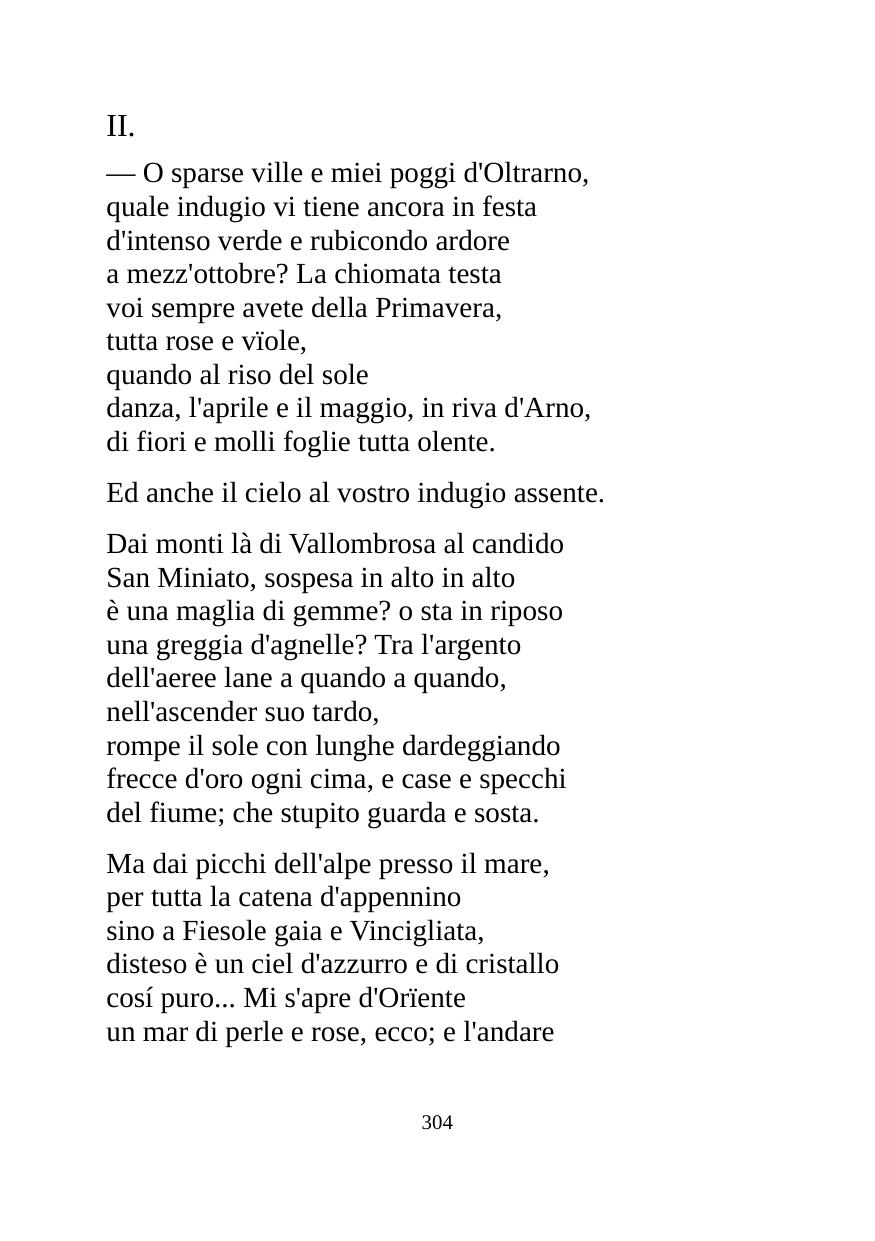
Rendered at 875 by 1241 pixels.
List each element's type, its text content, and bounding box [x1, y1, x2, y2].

text — O sparse ville e miei poggi d'Oltrarno, quale indugio vi tiene ancora in festa d'intenso verde e rubicondo ardore a mezz'ottobre? La chiomata testa voi sempre avete della Primavera, tutta rose e vïole, quando al riso del sole danza, l'aprile e il maggio, in riva d'Arno, di fiori e molli foglie tutta olente. [106, 156, 768, 457]
text Ma dai picchi dell'alpe presso il mare, per tutta la catena d'appennino sino a Fiesole gaia e Vincigliata, disteso è un ciel d'azzurro e di cristallo cosí puro... Mi s'apre d'Orïente un mar di perle e rose, ecco; e l'andare [106, 846, 768, 1047]
subtitle II. [106, 106, 768, 143]
text Dai monti là di Vallombrosa al candido San Miniato, sospesa in alto in alto è una maglia di gemme? o sta in riposo una greggia d'agnelle? Tra l'argento dell'aeree lane a quando a quando, nell'ascender suo tardo, rompe il sole con lunghe dardeggiando frecce d'oro ogni cima, e case e specchi del fiume; che stupito guarda e sosta. [106, 526, 768, 828]
text Ed anche il cielo al vostro indugio assente. [106, 475, 768, 509]
